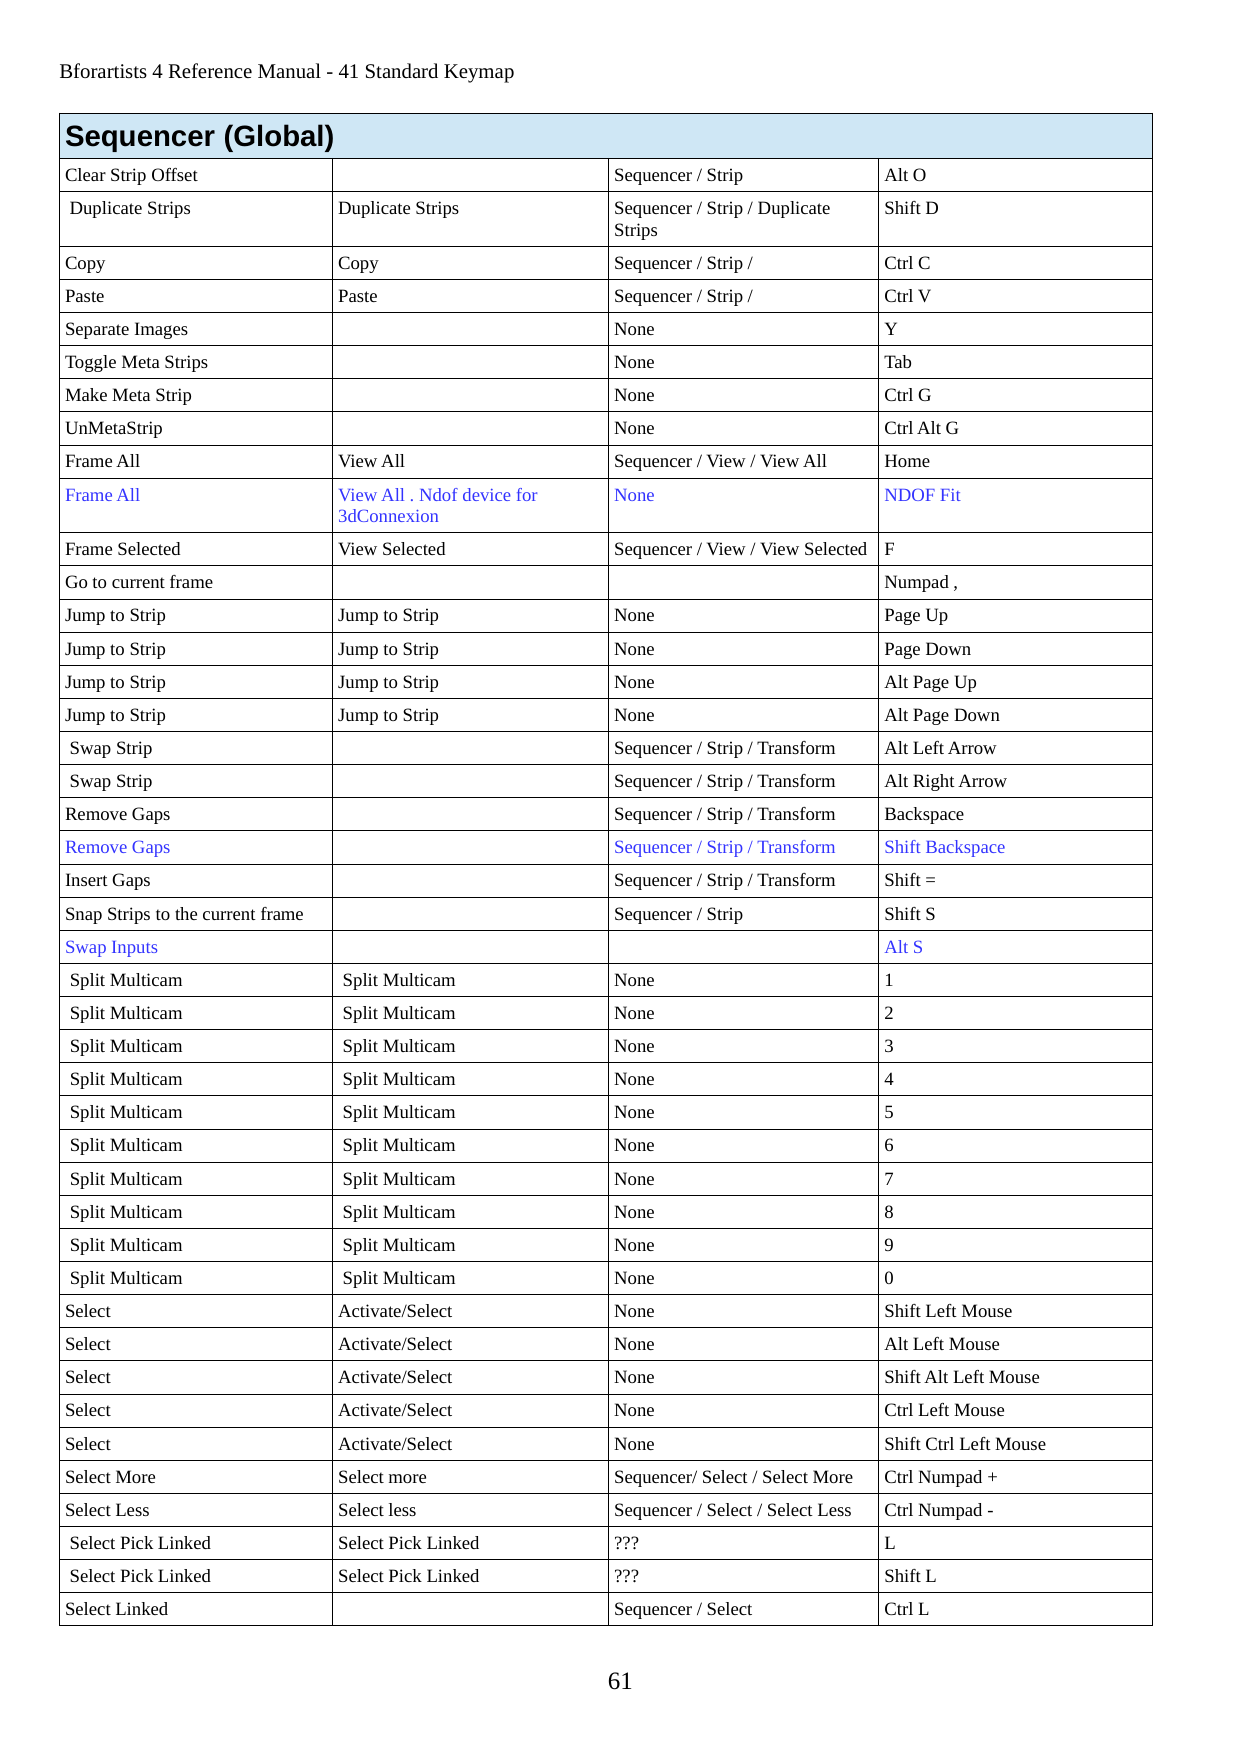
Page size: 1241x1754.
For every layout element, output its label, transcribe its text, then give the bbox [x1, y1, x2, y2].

table_cell None [609, 1096, 878, 1128]
table_cell None [609, 633, 878, 665]
table_cell Frame All [60, 479, 332, 532]
table_cell Separate Images [60, 313, 332, 345]
table_cell Activate/Select [333, 1361, 608, 1393]
table_cell Activate/Select [333, 1328, 608, 1360]
table_cell Sequencer / Select / Select Less [609, 1494, 878, 1526]
table_cell None [609, 964, 878, 996]
table_cell Select [60, 1361, 332, 1393]
table_cell Ctrl Alt G [879, 412, 1152, 444]
table_cell View Selected [333, 533, 608, 565]
table_cell [333, 412, 608, 444]
table_cell 5 [879, 1096, 1152, 1128]
table_cell Make Meta Strip [60, 379, 332, 411]
table_cell Ctrl L [879, 1593, 1152, 1625]
table_cell Shift Left Mouse [879, 1295, 1152, 1327]
table_cell 9 [879, 1229, 1152, 1261]
table_cell Go to current frame [60, 566, 332, 598]
table_cell Split Multicam [60, 1229, 332, 1261]
table_cell Swap Inputs [60, 931, 332, 963]
table_cell Alt Page Down [879, 699, 1152, 731]
table_cell [333, 313, 608, 345]
table_cell Sequencer / View / View All [609, 446, 878, 478]
table_cell View All [333, 446, 608, 478]
table_cell Shift L [879, 1560, 1152, 1592]
table_cell Split Multicam [60, 997, 332, 1029]
table_cell Alt O [879, 159, 1152, 191]
table_cell None [609, 1130, 878, 1162]
table_cell Split Multicam [333, 1163, 608, 1195]
table_cell None [609, 1295, 878, 1327]
table_cell Ctrl V [879, 280, 1152, 312]
table_cell Jump to Strip [60, 600, 332, 632]
table_cell Split Multicam [60, 1063, 332, 1095]
table_cell None [609, 1196, 878, 1228]
table_cell Frame All [60, 446, 332, 478]
table_cell Paste [60, 280, 332, 312]
table_cell Select more [333, 1461, 608, 1493]
table_cell Split Multicam [333, 1063, 608, 1095]
table_cell Ctrl Numpad + [879, 1461, 1152, 1493]
table_cell 7 [879, 1163, 1152, 1195]
table_cell Sequencer / Strip / Transform [609, 798, 878, 830]
table_cell Sequencer / Strip [609, 898, 878, 930]
table_cell Split Multicam [333, 1196, 608, 1228]
table_cell Jump to Strip [333, 699, 608, 731]
table_cell 6 [879, 1130, 1152, 1162]
table_cell None [609, 1262, 878, 1294]
table_cell [333, 346, 608, 378]
table_cell Remove Gaps [60, 798, 332, 830]
table_cell Copy [60, 247, 332, 279]
table_cell [333, 931, 608, 963]
table_cell Select Pick Linked [60, 1560, 332, 1592]
table_cell Shift D [879, 192, 1152, 246]
table_cell [609, 931, 878, 963]
table_cell Ctrl C [879, 247, 1152, 279]
table_cell Sequencer / Strip / Transform [609, 865, 878, 897]
table_cell Shift Ctrl Left Mouse [879, 1428, 1152, 1460]
table_cell 4 [879, 1063, 1152, 1095]
table_cell Alt Right Arrow [879, 765, 1152, 797]
table_cell None [609, 479, 878, 532]
table_cell Page Down [879, 633, 1152, 665]
table_cell Alt Page Up [879, 666, 1152, 698]
table_cell UnMetaStrip [60, 412, 332, 444]
table_cell Frame Selected [60, 533, 332, 565]
table_cell [333, 865, 608, 897]
table_cell Select Pick Linked [60, 1527, 332, 1559]
table_cell [333, 765, 608, 797]
table_cell Split Multicam [60, 964, 332, 996]
table_cell 3 [879, 1030, 1152, 1062]
table_cell Activate/Select [333, 1295, 608, 1327]
table_cell Split Multicam [60, 1262, 332, 1294]
table_cell Split Multicam [60, 1196, 332, 1228]
table_cell Split Multicam [333, 1096, 608, 1128]
table_cell None [609, 1030, 878, 1062]
table_cell Jump to Strip [333, 666, 608, 698]
table_cell Sequencer / Strip / Duplicate Strips [609, 192, 878, 246]
table_cell Duplicate Strips [60, 192, 332, 246]
table_cell Insert Gaps [60, 865, 332, 897]
table_cell 2 [879, 997, 1152, 1029]
table_cell Shift Backspace [879, 831, 1152, 863]
table_cell Page Up [879, 600, 1152, 632]
table_cell Split Multicam [60, 1130, 332, 1162]
table_cell Shift = [879, 865, 1152, 897]
table_cell Sequencer / Strip / Transform [609, 732, 878, 764]
table_cell [333, 566, 608, 598]
table_cell Snap Strips to the current frame [60, 898, 332, 930]
table_cell L [879, 1527, 1152, 1559]
table_cell Sequencer / Strip / Transform [609, 765, 878, 797]
table_cell None [609, 1428, 878, 1460]
table_cell Split Multicam [333, 1229, 608, 1261]
table_cell Select Pick Linked [333, 1527, 608, 1559]
table_cell Tab [879, 346, 1152, 378]
table_cell Numpad , [879, 566, 1152, 598]
table_cell Activate/Select [333, 1395, 608, 1427]
table_cell [333, 159, 608, 191]
table_cell Sequencer/ Select / Select More [609, 1461, 878, 1493]
table_cell Alt Left Arrow [879, 732, 1152, 764]
table_cell None [609, 313, 878, 345]
table_cell Backspace [879, 798, 1152, 830]
table_cell Jump to Strip [333, 633, 608, 665]
table_cell None [609, 1361, 878, 1393]
table_cell Split Multicam [60, 1096, 332, 1128]
table_cell [333, 831, 608, 863]
table_cell [333, 732, 608, 764]
table_cell Split Multicam [60, 1163, 332, 1195]
table_cell Jump to Strip [60, 633, 332, 665]
table_cell Home [879, 446, 1152, 478]
table_cell Remove Gaps [60, 831, 332, 863]
table_cell Ctrl G [879, 379, 1152, 411]
table_cell [333, 898, 608, 930]
table_cell Swap Strip [60, 765, 332, 797]
table_cell Copy [333, 247, 608, 279]
table_cell Split Multicam [333, 1030, 608, 1062]
table_cell None [609, 1163, 878, 1195]
table_cell Select More [60, 1461, 332, 1493]
table_cell [609, 566, 878, 598]
table_cell Split Multicam [333, 1130, 608, 1162]
table_cell View All . Ndof device for 3dConnexion [333, 479, 608, 532]
table_cell None [609, 1063, 878, 1095]
table_cell 0 [879, 1262, 1152, 1294]
table_cell Select Pick Linked [333, 1560, 608, 1592]
table_cell Select Linked [60, 1593, 332, 1625]
table_cell None [609, 666, 878, 698]
table_cell Y [879, 313, 1152, 345]
table_cell None [609, 1328, 878, 1360]
table_cell None [609, 600, 878, 632]
table_cell F [879, 533, 1152, 565]
table_cell Split Multicam [333, 964, 608, 996]
table_header Sequencer (Global) [60, 114, 1152, 158]
table_cell Activate/Select [333, 1428, 608, 1460]
table_cell None [609, 997, 878, 1029]
table_cell Jump to Strip [60, 666, 332, 698]
table_cell Sequencer / View / View Selected [609, 533, 878, 565]
table_cell Swap Strip [60, 732, 332, 764]
table_cell ??? [609, 1560, 878, 1592]
table_cell Select [60, 1295, 332, 1327]
table_cell Alt Left Mouse [879, 1328, 1152, 1360]
table_cell Duplicate Strips [333, 192, 608, 246]
table_cell Toggle Meta Strips [60, 346, 332, 378]
table_cell NDOF Fit [879, 479, 1152, 532]
table_cell 1 [879, 964, 1152, 996]
table_cell [333, 798, 608, 830]
table_cell Select [60, 1395, 332, 1427]
table_cell Clear Strip Offset [60, 159, 332, 191]
table_cell None [609, 346, 878, 378]
table_cell 8 [879, 1196, 1152, 1228]
table_cell Select Less [60, 1494, 332, 1526]
table_cell None [609, 379, 878, 411]
table_cell Select [60, 1328, 332, 1360]
table_cell Shift S [879, 898, 1152, 930]
table_cell Select less [333, 1494, 608, 1526]
table_cell ??? [609, 1527, 878, 1559]
table_cell Sequencer / Strip [609, 159, 878, 191]
table_cell None [609, 1395, 878, 1427]
table_cell Split Multicam [333, 997, 608, 1029]
table_cell Select [60, 1428, 332, 1460]
table_cell Shift Alt Left Mouse [879, 1361, 1152, 1393]
table_cell Paste [333, 280, 608, 312]
table_cell Ctrl Left Mouse [879, 1395, 1152, 1427]
table_cell Ctrl Numpad - [879, 1494, 1152, 1526]
table_cell Sequencer / Select [609, 1593, 878, 1625]
table_cell Jump to Strip [60, 699, 332, 731]
table_cell None [609, 412, 878, 444]
table_cell Split Multicam [60, 1030, 332, 1062]
table_cell Sequencer / Strip / [609, 280, 878, 312]
table_cell Jump to Strip [333, 600, 608, 632]
table_cell None [609, 1229, 878, 1261]
table_cell Sequencer / Strip / [609, 247, 878, 279]
table_cell [333, 379, 608, 411]
table_cell Alt S [879, 931, 1152, 963]
table_cell Sequencer / Strip / Transform [609, 831, 878, 863]
table_cell None [609, 699, 878, 731]
table_cell [333, 1593, 608, 1625]
table_cell Split Multicam [333, 1262, 608, 1294]
